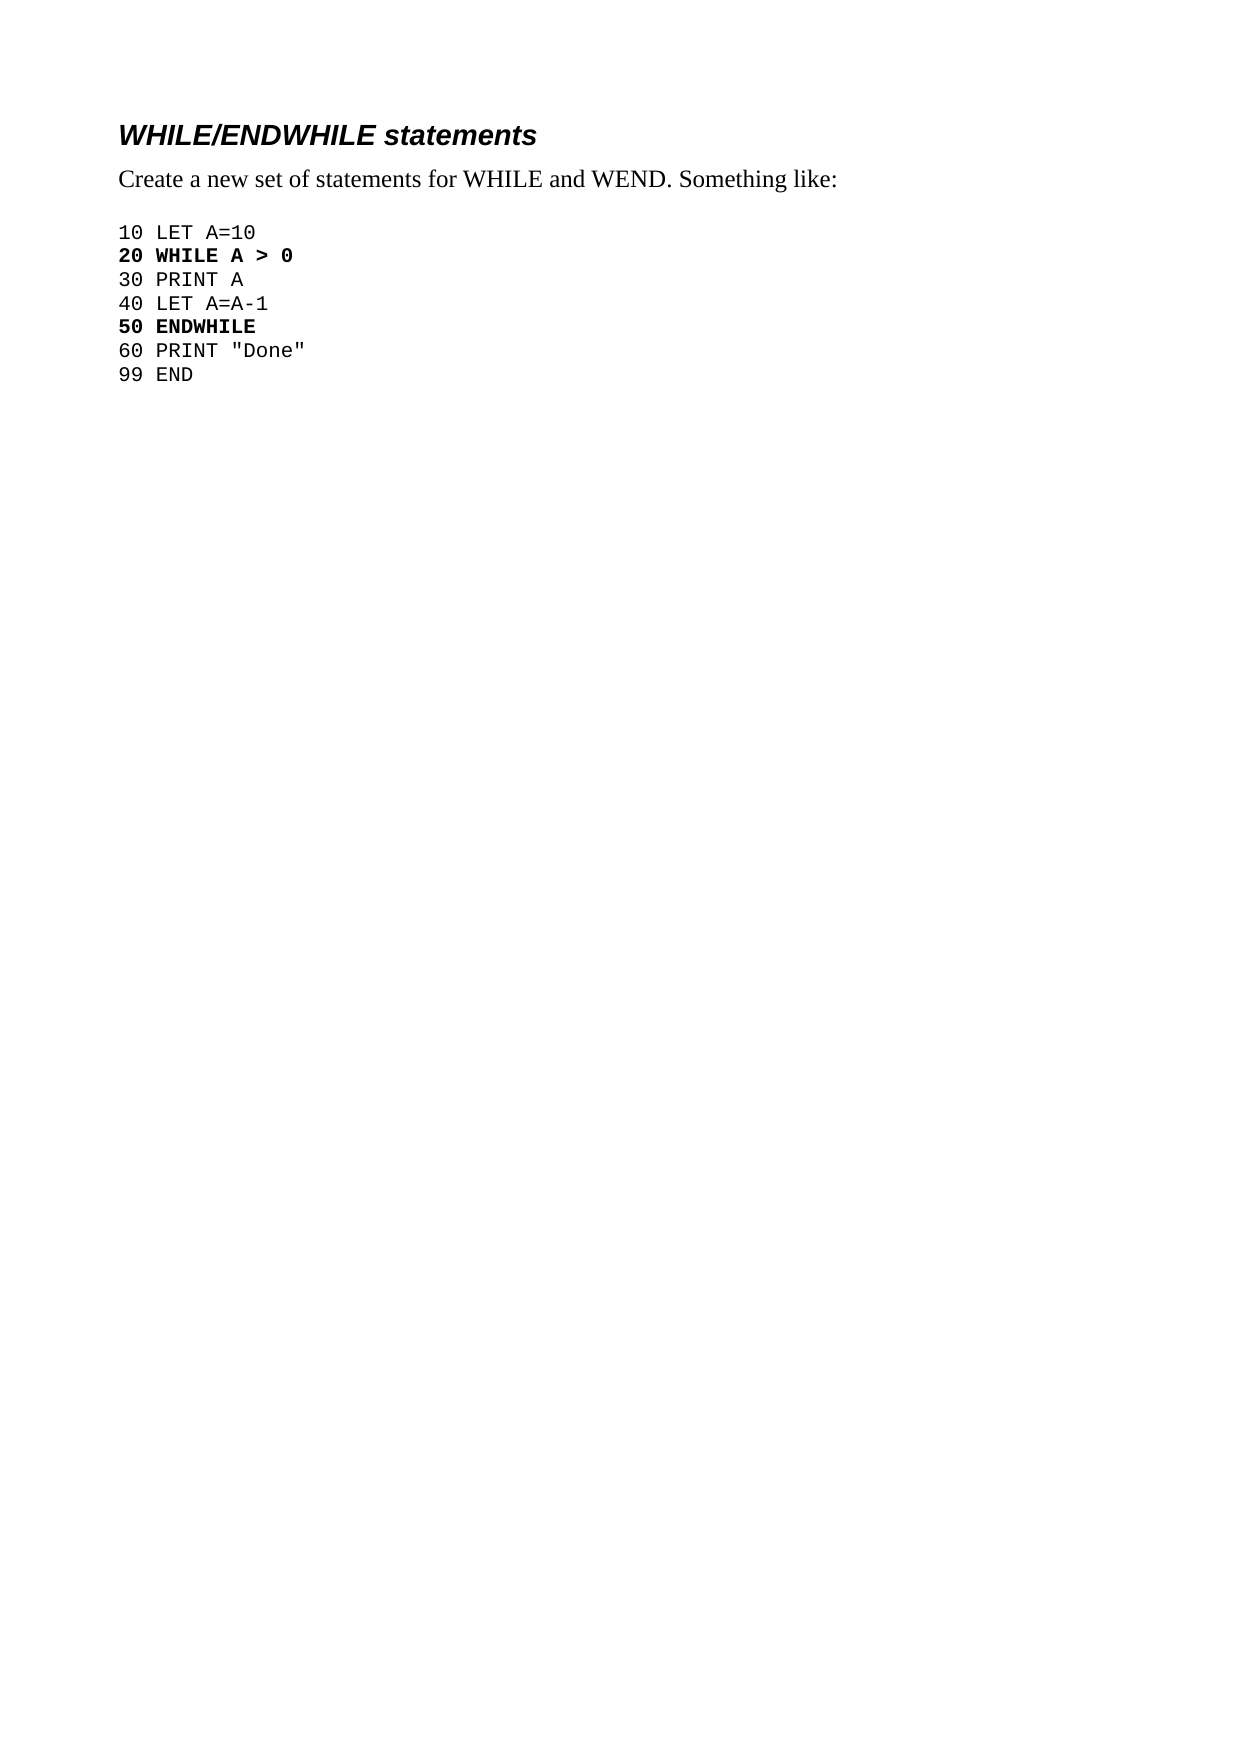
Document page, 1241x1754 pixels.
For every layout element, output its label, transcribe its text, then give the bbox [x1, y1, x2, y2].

subtitle WHILE/ENDWHILE statements [118, 118, 1122, 152]
text Create a new set of statements for WHILE and WEND. Something like: [118, 164, 1122, 193]
text 50 ENDWHILE [118, 316, 1122, 340]
text 60 PRINT "Done" [118, 340, 1122, 363]
text 40 LET A=A-1 [118, 293, 1122, 316]
text 99 END [118, 363, 1122, 387]
text 10 LET A=10 [118, 222, 1122, 245]
text 30 PRINT A [118, 269, 1122, 293]
text 20 WHILE A > 0 [118, 245, 1122, 269]
